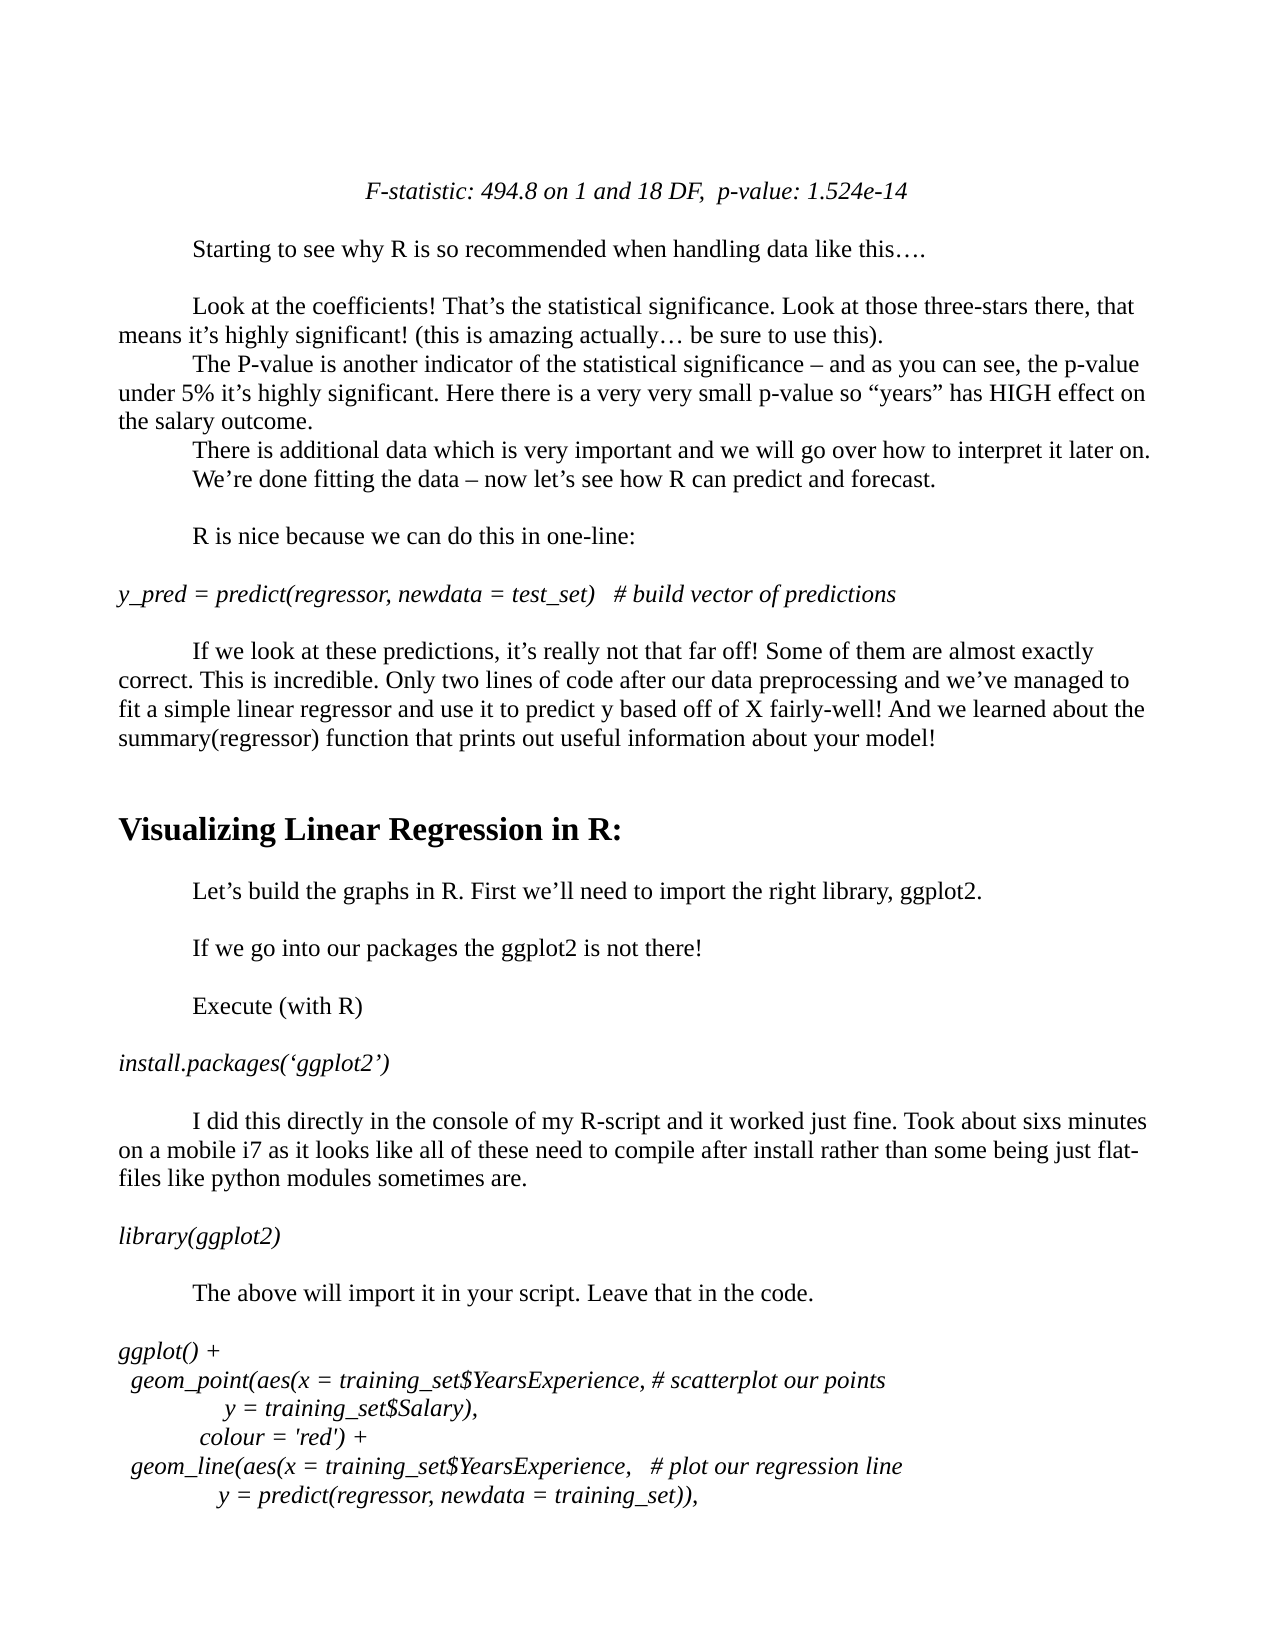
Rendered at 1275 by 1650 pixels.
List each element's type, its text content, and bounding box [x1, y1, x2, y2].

text ggplot() + [118, 1336, 1157, 1365]
text Visualizing Linear Regression in R: [118, 809, 1157, 847]
text geom_line(aes(x = training_set$YearsExperience, # plot our regression line [118, 1451, 1157, 1480]
text The P-value is another indicator of the statistical significance – and as you can see, the p-value under 5% it’s highly significant. Here there is a very very small p-value so “years” has HIGH effect on the salary outcome. [118, 349, 1157, 435]
text install.packages(‘ggplot2’) [118, 1048, 1157, 1077]
text y = training_set$Salary), [118, 1393, 1157, 1422]
text The above will import it in your script. Leave that in the code. [118, 1278, 1157, 1307]
text If we look at these predictions, it’s really not that far off! Some of them are almost exactly correct. This is incredible. Only two lines of code after our data preprocessing and we’ve managed to fit a simple linear regressor and use it to predict y based off of X fairly-well! And we learned about the summary(regressor) function that prints out useful information about your model! [118, 636, 1157, 751]
text y = predict(regressor, newdata = training_set)), [118, 1480, 1157, 1508]
text y_pred = predict(regressor, newdata = test_set) # build vector of predictions [118, 579, 1157, 608]
text geom_point(aes(x = training_set$YearsExperience, # scatterplot our points [118, 1365, 1157, 1393]
text There is additional data which is very important and we will go over how to interpret it later on. [118, 435, 1157, 464]
text I did this directly in the console of my R-script and it worked just fine. Took about sixs minutes on a mobile i7 as it looks like all of these need to compile after install rather than some being just flat-files like python modules sometimes are. [118, 1106, 1157, 1192]
text Look at the coefficients! That’s the statistical significance. Look at those three-stars there, that means it’s highly significant! (this is amazing actually… be sure to use this). [118, 291, 1157, 349]
text Let’s build the graphs in R. First we’ll need to import the right library, ggplot2. [118, 876, 1157, 905]
text Execute (with R) [118, 991, 1157, 1020]
text F-statistic: 494.8 on 1 and 18 DF, p-value: 1.524e-14 [118, 176, 1157, 205]
text Starting to see why R is so recommended when handling data like this…. [118, 234, 1157, 263]
text library(ggplot2) [118, 1221, 1157, 1250]
text We’re done fitting the data – now let’s see how R can predict and forecast. [118, 464, 1157, 493]
text colour = 'red') + [118, 1422, 1157, 1451]
text If we go into our packages the ggplot2 is not there! [118, 933, 1157, 962]
text R is nice because we can do this in one-line: [118, 521, 1157, 550]
